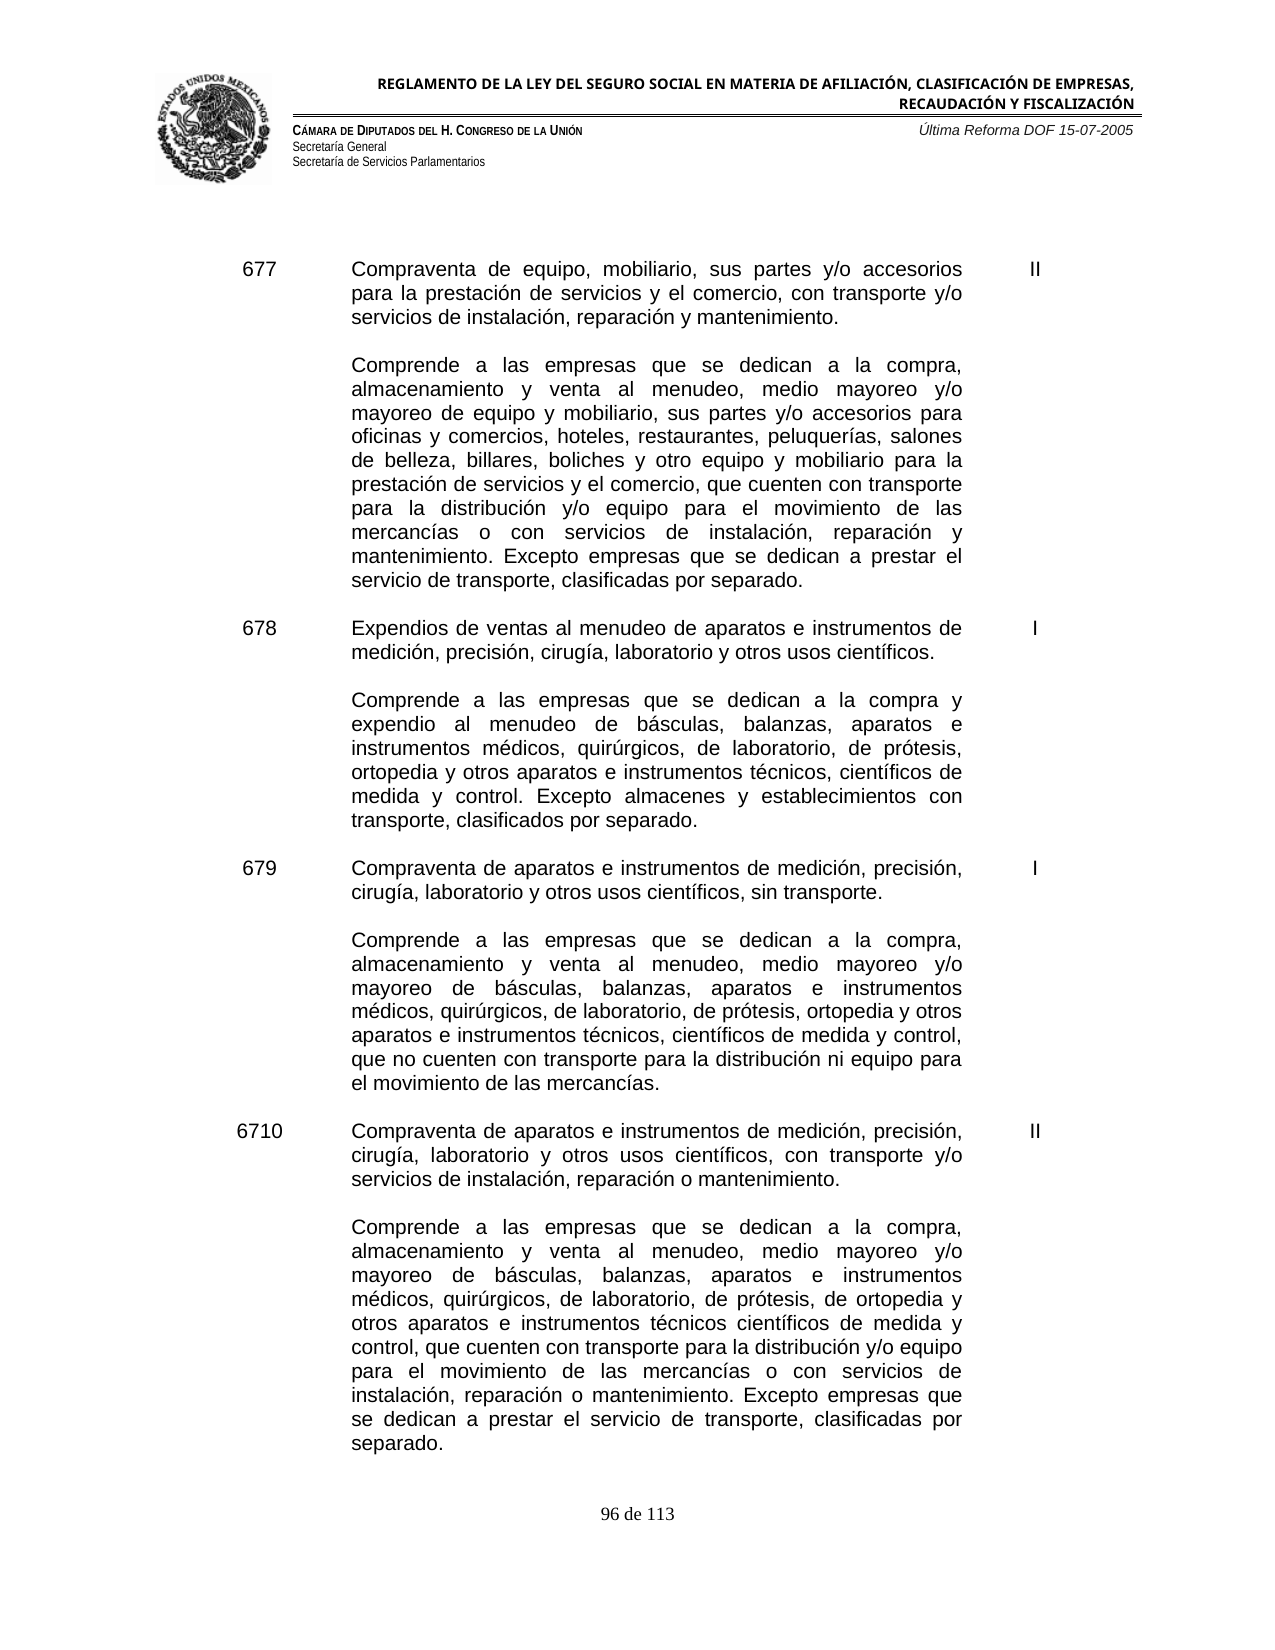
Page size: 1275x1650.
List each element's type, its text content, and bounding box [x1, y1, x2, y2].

table_cell Compraventa de aparatos e instrumentos de medición, precisión, cirugía, laboratorio y otros usos científicos, sin transporte. Comprende a las empresas que se dedican a la compra, almacenamiento y venta al menudeo, medio mayoreo y/o mayoreo de básculas, balanzas, aparatos e instrumentos médicos, quirúrgicos, de laboratorio, de prótesis, ortopedia y otros aparatos e instrumentos técnicos, científicos de medida y control, que no cuenten con transporte para la distribución ni equipo para el movimiento de las mercancías. [338, 856, 976, 1119]
table_cell 679 [181, 856, 338, 1119]
table_cell 6710 [181, 1119, 338, 1478]
table_cell [181, 353, 338, 616]
table_cell II [976, 1119, 1094, 1478]
table_cell [181, 233, 338, 257]
table_cell Comprende a las empresas que se dedican a la compra, almacenamiento y venta al menudeo, medio mayoreo y/o mayoreo de equipo y mobiliario, sus partes y/o accesorios para oficinas y comercios, hoteles, restaurantes, peluquerías, salones de belleza, billares, boliches y otro equipo y mobiliario para la prestación de servicios y el comercio, que cuenten con transporte para la distribución y/o equipo para el movimiento de las mercancías o con servicios de instalación, reparación y mantenimiento. Excepto empresas que se dedican a prestar el servicio de transporte, clasificadas por separado. [338, 353, 976, 616]
table_cell I [976, 616, 1094, 856]
table_cell 677 [181, 257, 338, 352]
table_cell Expendios de ventas al menudeo de aparatos e instrumentos de medición, precisión, cirugía, laboratorio y otros usos científicos. Comprende a las empresas que se dedican a la compra y expendio al menudeo de básculas, balanzas, aparatos e instrumentos médicos, quirúrgicos, de laboratorio, de prótesis, ortopedia y otros aparatos e instrumentos técnicos, científicos de medida y control. Excepto almacenes y establecimientos con transporte, clasificados por separado. [338, 616, 976, 856]
table_cell I [976, 856, 1094, 1119]
table_cell Compraventa de equipo, mobiliario, sus partes y/o accesorios para la prestación de servicios y el comercio, con transporte y/o servicios de instalación, reparación y mantenimiento. [338, 257, 976, 352]
table_cell [976, 353, 1094, 616]
table_cell [976, 233, 1094, 257]
table_cell II [976, 257, 1094, 352]
table_cell [338, 233, 976, 257]
table_cell 678 [181, 616, 338, 856]
table_cell Compraventa de aparatos e instrumentos de medición, precisión, cirugía, laboratorio y otros usos científicos, con transporte y/o servicios de instalación, reparación o mantenimiento. Comprende a las empresas que se dedican a la compra, almacenamiento y venta al menudeo, medio mayoreo y/o mayoreo de básculas, balanzas, aparatos e instrumentos médicos, quirúrgicos, de laboratorio, de prótesis, de ortopedia y otros aparatos e instrumentos técnicos científicos de medida y control, que cuenten con transporte para la distribución y/o equipo para el movimiento de las mercancías o con servicios de instalación, reparación o mantenimiento. Excepto empresas que se dedican a prestar el servicio de transporte, clasificadas por separado. [338, 1119, 976, 1478]
